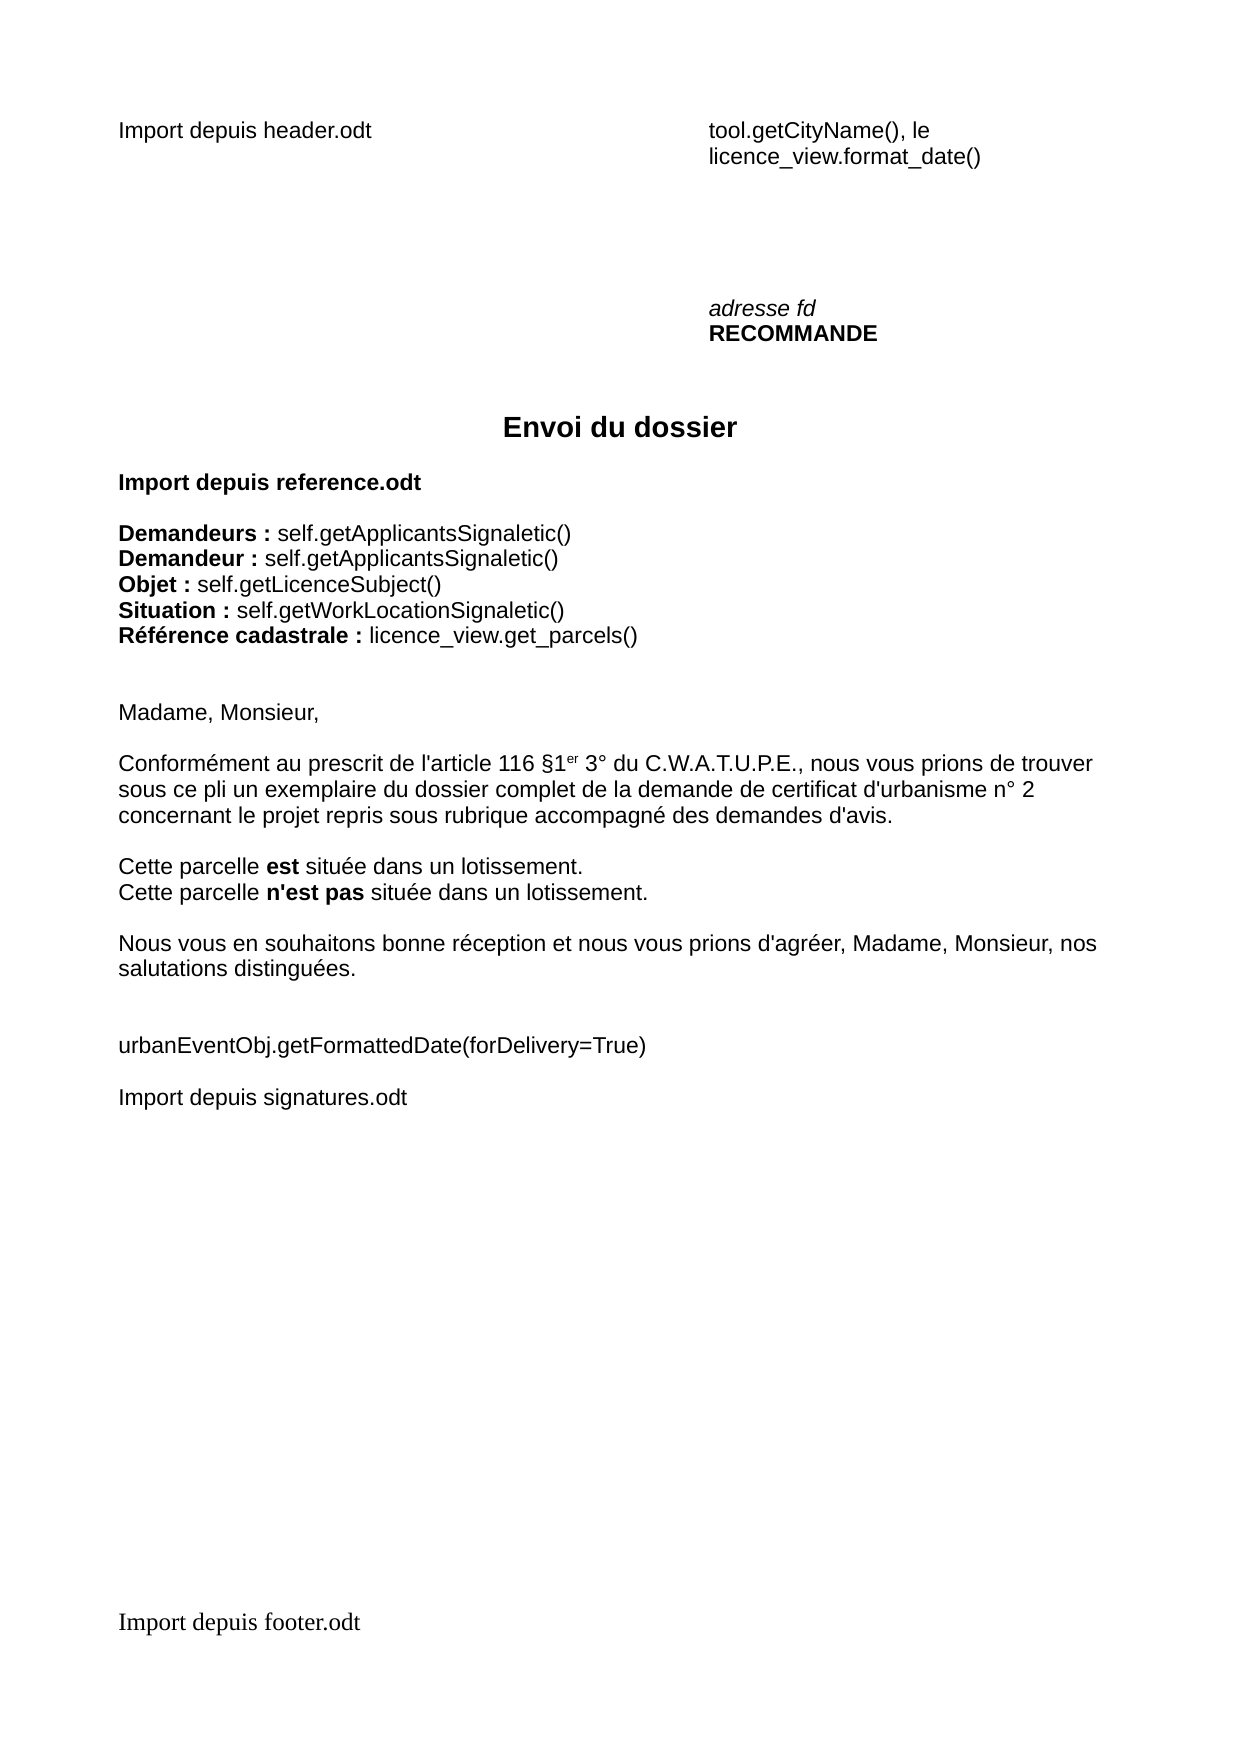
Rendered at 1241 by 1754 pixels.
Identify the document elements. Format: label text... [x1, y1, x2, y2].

table_header Import depuis header.odt [118, 118, 708, 346]
table_header tool.getCityName(), le licence_view.format_date() adresse fd RECOMMANDE [709, 118, 1123, 346]
text Situation : self.getWorkLocationSignaletic() [118, 597, 1122, 623]
title Envoi du dossier [118, 411, 1122, 444]
text Madame, Monsieur, [118, 700, 1122, 726]
text urbanEventObj.getFormattedDate(forDelivery=True) [118, 1033, 1122, 1059]
text Cette parcelle est située dans un lotissement. [118, 854, 1122, 879]
text Référence cadastrale : licence_view.get_parcels() [118, 623, 1122, 649]
text Import depuis reference.odt [118, 469, 1122, 495]
text Nous vous en souhaitons bonne réception et nous vous prions d'agréer, Madame, Monsieur, nos salutations distinguées. [118, 931, 1122, 982]
text Cette parcelle n'est pas située dans un lotissement. [118, 879, 1122, 905]
text Demandeur : self.getApplicantsSignaletic() [118, 546, 1122, 572]
text Conformément au prescrit de l'article 116 §1er 3° du C.W.A.T.U.P.E., nous vous prions de trouver sous ce pli un exemplaire du dossier complet de la demande de certificat d'urbanisme n° 2 concernant le projet repris sous rubrique accompagné des demandes d'avis. [118, 751, 1122, 828]
text Import depuis signatures.odt [118, 1084, 1122, 1110]
text Demandeurs : self.getApplicantsSignaletic() [118, 521, 1122, 546]
text Objet : self.getLicenceSubject() [118, 572, 1122, 597]
